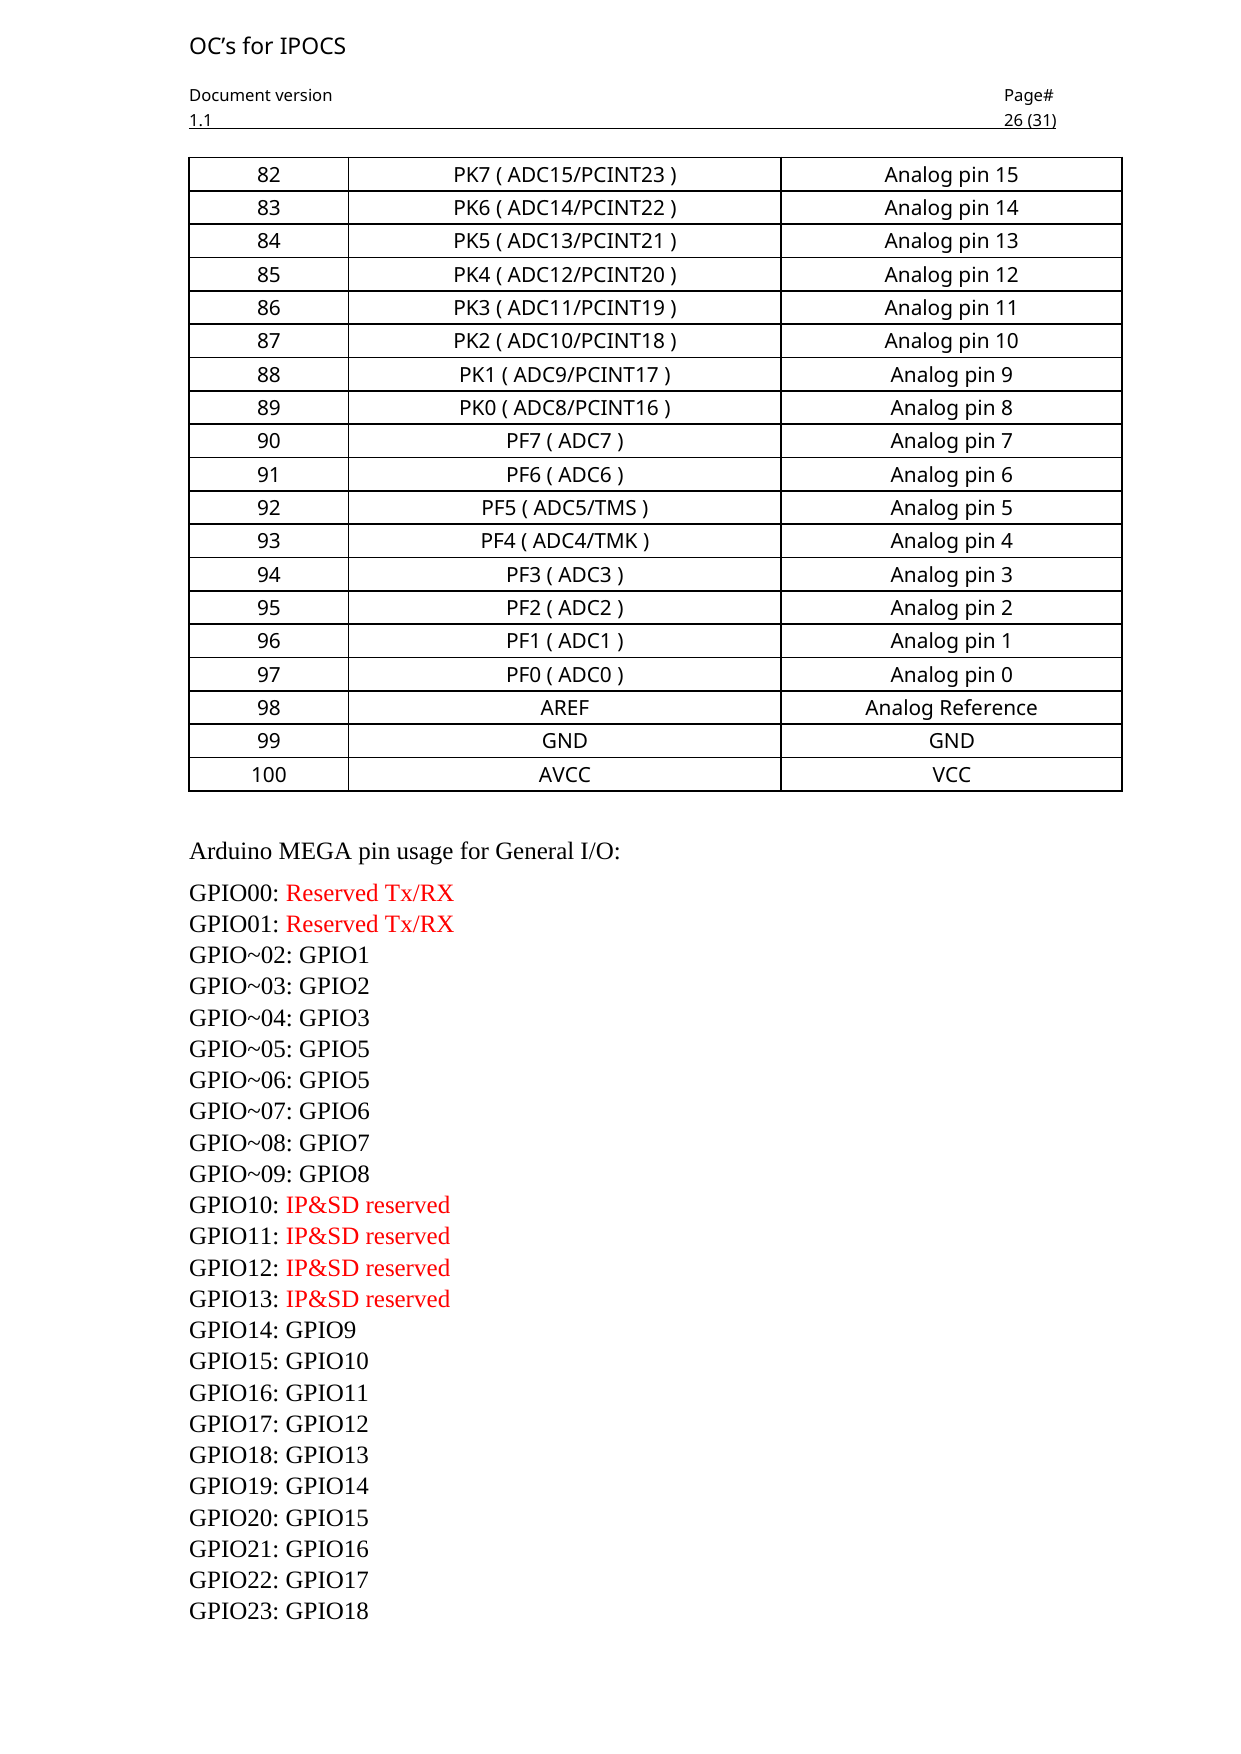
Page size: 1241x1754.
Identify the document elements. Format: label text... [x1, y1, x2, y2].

table_cell Analog pin 13 [782, 225, 1121, 257]
table_cell Analog pin 12 [782, 258, 1121, 290]
table_cell PK6 ( ADC14/PCINT22 ) [349, 192, 780, 223]
table_cell 92 [190, 492, 348, 523]
table_cell 96 [190, 625, 348, 657]
table_cell PK0 ( ADC8/PCINT16 ) [349, 392, 780, 423]
table_cell GND [782, 725, 1121, 757]
table_cell 82 [190, 158, 348, 190]
table_cell 89 [190, 392, 348, 423]
table_cell 91 [190, 458, 348, 490]
table_cell PF4 ( ADC4/TMK ) [349, 525, 780, 557]
table_cell 100 [190, 758, 348, 790]
table_cell 88 [190, 358, 348, 390]
table_cell Analog pin 2 [782, 592, 1121, 623]
table_cell 99 [190, 725, 348, 757]
table_cell PK3 ( ADC11/PCINT19 ) [349, 292, 780, 323]
table_cell 90 [190, 425, 348, 457]
text GPIO00: Reserved Tx/RX GPIO01: Reserved Tx/RX GPIO~02: GPIO1 GPIO~03: GPIO2 GPIO~04: GPIO3 GPIO~05: GPIO5 GPIO~06: GPIO5 GPIO~07: GPIO6 GPIO~08: GPIO7 GPIO~09: GPIO8 GPIO10: IP&SD reserved GPIO11: IP&SD reserved GPIO12: IP&SD reserved GPIO13: IP&SD reserved GPIO14: GPIO9 GPIO15: GPIO10 GPIO16: GPIO11 GPIO17: GPIO12 GPIO18: GPIO13 GPIO19: GPIO14 GPIO20: GPIO15 GPIO21: GPIO16 GPIO22: GPIO17 GPIO23: GPIO18 [189, 875, 1122, 1625]
table_cell PF3 ( ADC3 ) [349, 558, 780, 590]
table_cell Analog pin 9 [782, 358, 1121, 390]
table_cell Analog pin 8 [782, 392, 1121, 423]
table_cell PF0 ( ADC0 ) [349, 658, 780, 690]
table_cell GND [349, 725, 780, 757]
table_cell PK2 ( ADC10/PCINT18 ) [349, 325, 780, 357]
table_cell Analog pin 6 [782, 458, 1121, 490]
table_cell 85 [190, 258, 348, 290]
table_cell PF2 ( ADC2 ) [349, 592, 780, 623]
table_cell AREF [349, 692, 780, 723]
text Arduino MEGA pin usage for General I/O: [189, 833, 1122, 865]
table_cell Analog pin 7 [782, 425, 1121, 457]
table_cell Analog pin 0 [782, 658, 1121, 690]
table_cell 95 [190, 592, 348, 623]
table_cell 87 [190, 325, 348, 357]
table_cell VCC [782, 758, 1121, 790]
table_cell 84 [190, 225, 348, 257]
table_cell 97 [190, 658, 348, 690]
table_cell PF1 ( ADC1 ) [349, 625, 780, 657]
table_cell PK4 ( ADC12/PCINT20 ) [349, 258, 780, 290]
table_cell PK5 ( ADC13/PCINT21 ) [349, 225, 780, 257]
table_cell Analog pin 1 [782, 625, 1121, 657]
table_cell Analog pin 4 [782, 525, 1121, 557]
table_cell Analog pin 5 [782, 492, 1121, 523]
table_cell PK7 ( ADC15/PCINT23 ) [349, 158, 780, 190]
table_cell PF6 ( ADC6 ) [349, 458, 780, 490]
table_cell 83 [190, 192, 348, 223]
table_cell Analog Reference [782, 692, 1121, 723]
table_cell 98 [190, 692, 348, 723]
table_cell PF7 ( ADC7 ) [349, 425, 780, 457]
table_cell 93 [190, 525, 348, 557]
table_cell Analog pin 15 [782, 158, 1121, 190]
table_cell AVCC [349, 758, 780, 790]
table_cell Analog pin 10 [782, 325, 1121, 357]
table_cell Analog pin 14 [782, 192, 1121, 223]
table_cell 86 [190, 292, 348, 323]
table_cell PF5 ( ADC5/TMS ) [349, 492, 780, 523]
table_cell PK1 ( ADC9/PCINT17 ) [349, 358, 780, 390]
table_cell Analog pin 11 [782, 292, 1121, 323]
table_cell 94 [190, 558, 348, 590]
table_cell Analog pin 3 [782, 558, 1121, 590]
